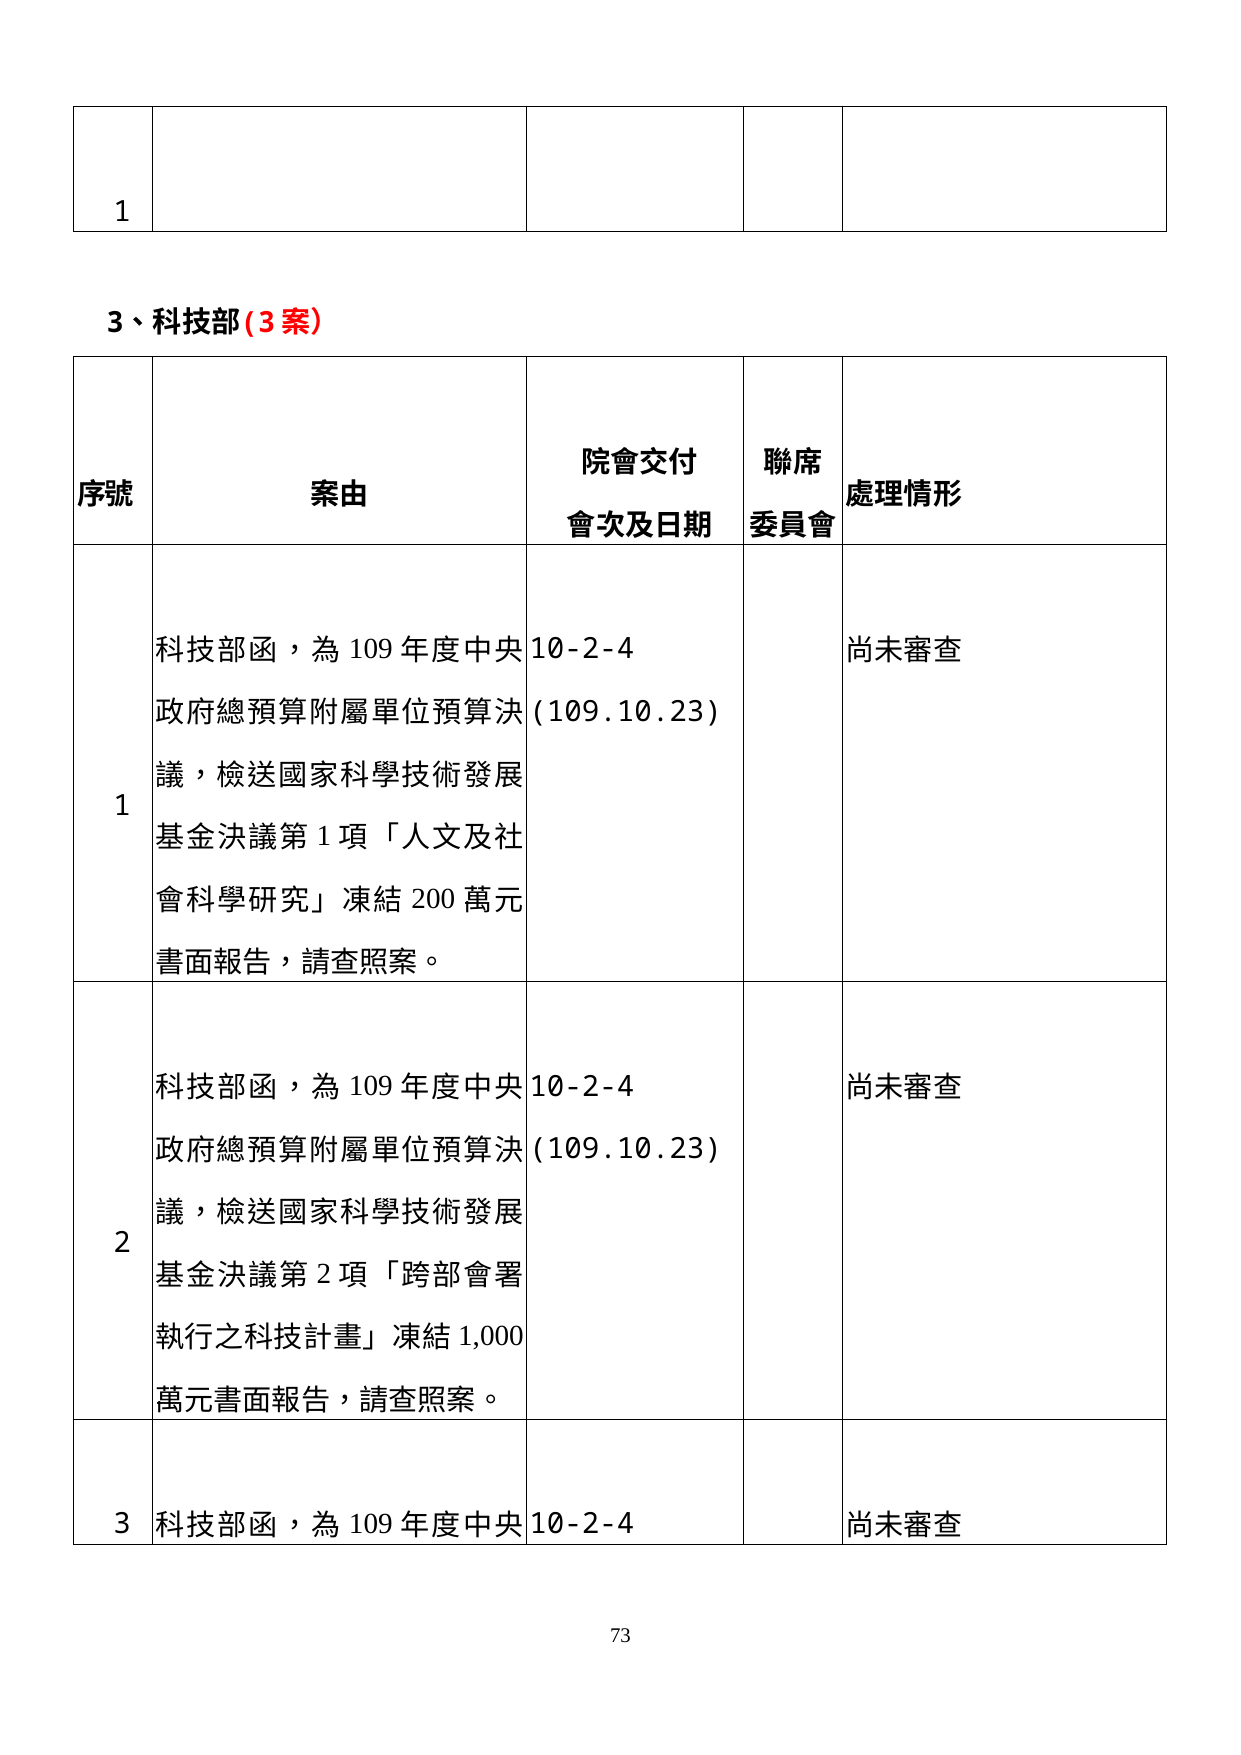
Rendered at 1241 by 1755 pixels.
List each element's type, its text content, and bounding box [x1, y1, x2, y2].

table_header 案由 [153, 357, 526, 543]
table_cell 10-2-4 [527, 1420, 743, 1543]
table_cell 尚未審查 [843, 545, 1166, 981]
table_cell 尚未審查 [843, 982, 1166, 1418]
text 3、科技部(3案） [74, 299, 1166, 340]
table_cell [843, 107, 1166, 231]
table_cell 10-2-4 (109.10.23) [527, 545, 743, 981]
table_cell [744, 1420, 842, 1543]
table_header 院會交付 會次及日期 [527, 357, 743, 543]
table_cell 科技部函，為109年度中央政府總預算附屬單位預算決議，檢送國家科學技術發展基金決議第2項「跨部會署執行之科技計畫」凍結1,000萬元書面報告，請查照案。 [153, 982, 526, 1418]
table_cell [744, 545, 842, 981]
table_cell 尚未審查 [843, 1420, 1166, 1543]
table_cell [527, 107, 743, 231]
table_cell 科技部函，為109年度中央政府總預算附屬單位預算決議，檢送國家科學技術發展基金決議第1項「人文及社會科學研究」凍結200萬元書面報告，請查照案。 [153, 545, 526, 981]
table_cell [74, 1420, 152, 1543]
table_header 序號 [74, 357, 152, 543]
table_header 處理情形 [843, 357, 1166, 543]
table_cell 科技部函，為109年度中央 [153, 1420, 526, 1543]
table_cell [744, 107, 842, 231]
table_cell [74, 545, 152, 981]
table_cell [744, 982, 842, 1418]
table_cell [74, 107, 152, 231]
table_header 聯席 委員會 [744, 357, 842, 543]
table_cell [74, 982, 152, 1418]
table_cell [153, 107, 526, 231]
table_cell 10-2-4 (109.10.23) [527, 982, 743, 1418]
